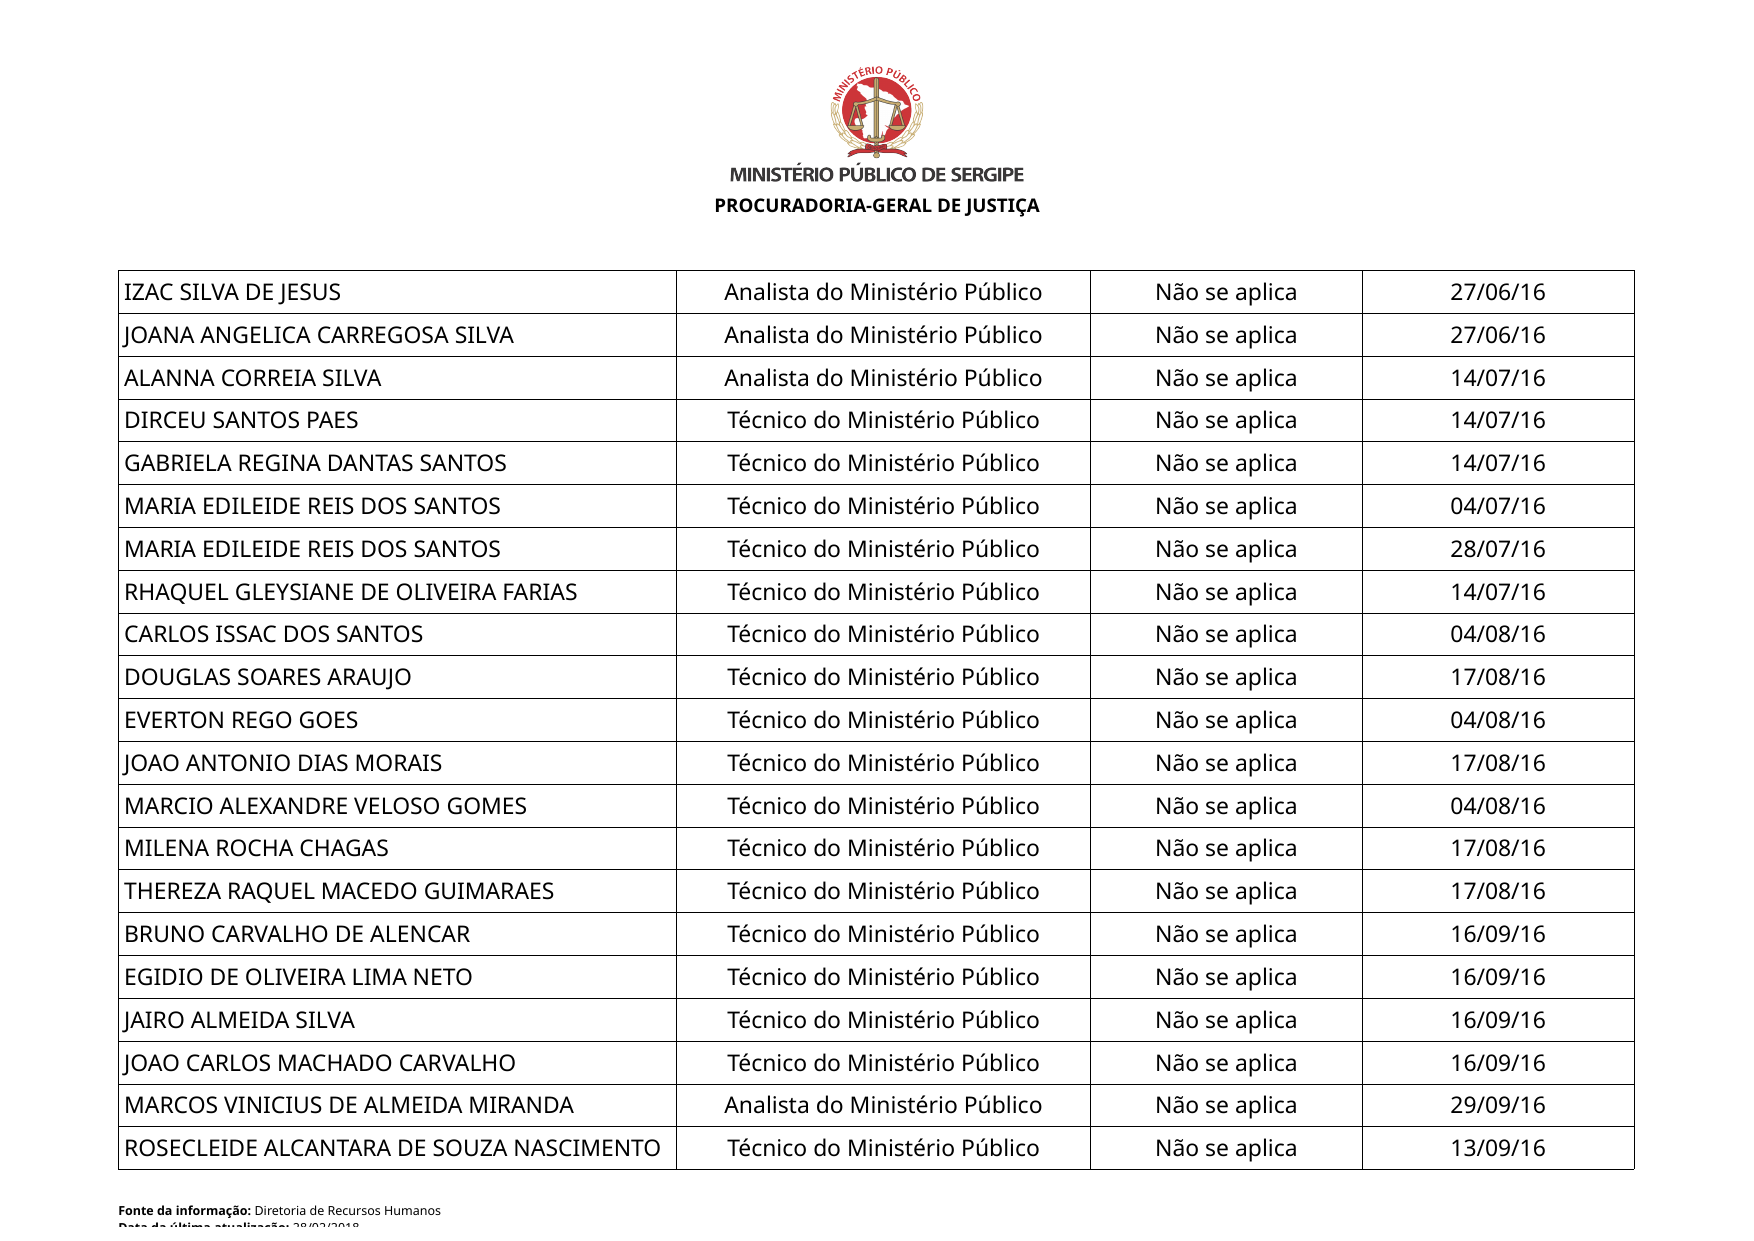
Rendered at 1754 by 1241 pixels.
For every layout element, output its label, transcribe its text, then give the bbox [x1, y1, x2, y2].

table_cell MILENA ROCHA CHAGAS [119, 828, 676, 869]
table_cell 04/07/16 [1363, 485, 1634, 527]
table_cell Não se aplica [1091, 656, 1362, 698]
table_cell Não se aplica [1091, 913, 1362, 955]
table_cell Técnico do Ministério Público [677, 1127, 1090, 1169]
table_cell 17/08/16 [1363, 870, 1634, 912]
table_cell Técnico do Ministério Público [677, 999, 1090, 1041]
table_cell 14/07/16 [1363, 400, 1634, 441]
picture [730, 66, 1024, 185]
table_cell Não se aplica [1091, 699, 1362, 741]
table_cell Não se aplica [1091, 528, 1362, 570]
table_cell 13/09/16 [1363, 1127, 1634, 1169]
table_cell DIRCEU SANTOS PAES [119, 400, 676, 441]
table_cell Não se aplica [1091, 357, 1362, 398]
table_cell Técnico do Ministério Público [677, 1042, 1090, 1083]
table_cell IZAC SILVA DE JESUS [119, 271, 676, 313]
table_cell Técnico do Ministério Público [677, 870, 1090, 912]
table_cell GABRIELA REGINA DANTAS SANTOS [119, 442, 676, 484]
table_cell Técnico do Ministério Público [677, 400, 1090, 441]
table_cell CARLOS ISSAC DOS SANTOS [119, 614, 676, 655]
table_cell Não se aplica [1091, 271, 1362, 313]
table_cell Não se aplica [1091, 956, 1362, 998]
table_cell Técnico do Ministério Público [677, 614, 1090, 655]
table_cell 17/08/16 [1363, 742, 1634, 784]
table_cell 04/08/16 [1363, 614, 1634, 655]
table_cell Não se aplica [1091, 1042, 1362, 1083]
table_cell MARIA EDILEIDE REIS DOS SANTOS [119, 485, 676, 527]
table_cell JOAO ANTONIO DIAS MORAIS [119, 742, 676, 784]
table_cell JAIRO ALMEIDA SILVA [119, 999, 676, 1041]
table_cell MARIA EDILEIDE REIS DOS SANTOS [119, 528, 676, 570]
table_cell BRUNO CARVALHO DE ALENCAR [119, 913, 676, 955]
table_cell DOUGLAS SOARES ARAUJO [119, 656, 676, 698]
table_cell Não se aplica [1091, 870, 1362, 912]
table_cell Não se aplica [1091, 785, 1362, 827]
table_cell 14/07/16 [1363, 357, 1634, 398]
table_cell Analista do Ministério Público [677, 357, 1090, 398]
table_cell EVERTON REGO GOES [119, 699, 676, 741]
table_cell Técnico do Ministério Público [677, 528, 1090, 570]
table_cell 17/08/16 [1363, 828, 1634, 869]
table_cell Técnico do Ministério Público [677, 956, 1090, 998]
table_cell Não se aplica [1091, 314, 1362, 356]
table_cell Não se aplica [1091, 442, 1362, 484]
table_cell Não se aplica [1091, 485, 1362, 527]
table_cell RHAQUEL GLEYSIANE DE OLIVEIRA FARIAS [119, 571, 676, 612]
table_cell 27/06/16 [1363, 314, 1634, 356]
table_cell Não se aplica [1091, 1127, 1362, 1169]
table_cell Técnico do Ministério Público [677, 913, 1090, 955]
table_cell ROSECLEIDE ALCANTARA DE SOUZA NASCIMENTO [119, 1127, 676, 1169]
table_cell 28/07/16 [1363, 528, 1634, 570]
table_cell 16/09/16 [1363, 913, 1634, 955]
table_cell JOAO CARLOS MACHADO CARVALHO [119, 1042, 676, 1083]
table_cell 16/09/16 [1363, 999, 1634, 1041]
table_cell MARCIO ALEXANDRE VELOSO GOMES [119, 785, 676, 827]
table_cell Técnico do Ministério Público [677, 656, 1090, 698]
table_cell 17/08/16 [1363, 656, 1634, 698]
table_cell Não se aplica [1091, 1085, 1362, 1126]
table_cell Técnico do Ministério Público [677, 485, 1090, 527]
table_cell 27/06/16 [1363, 271, 1634, 313]
table_cell 16/09/16 [1363, 956, 1634, 998]
table_cell 14/07/16 [1363, 442, 1634, 484]
table_cell 16/09/16 [1363, 1042, 1634, 1083]
table_cell 04/08/16 [1363, 699, 1634, 741]
table_cell 14/07/16 [1363, 571, 1634, 612]
table_cell Técnico do Ministério Público [677, 785, 1090, 827]
table_cell 04/08/16 [1363, 785, 1634, 827]
table_cell Analista do Ministério Público [677, 314, 1090, 356]
table_cell ALANNA CORREIA SILVA [119, 357, 676, 398]
table_cell JOANA ANGELICA CARREGOSA SILVA [119, 314, 676, 356]
table_cell EGIDIO DE OLIVEIRA LIMA NETO [119, 956, 676, 998]
table_cell Analista do Ministério Público [677, 1085, 1090, 1126]
table_cell 29/09/16 [1363, 1085, 1634, 1126]
table_cell THEREZA RAQUEL MACEDO GUIMARAES [119, 870, 676, 912]
table_cell Técnico do Ministério Público [677, 699, 1090, 741]
table_cell MARCOS VINICIUS DE ALMEIDA MIRANDA [119, 1085, 676, 1126]
table_cell Técnico do Ministério Público [677, 571, 1090, 612]
table_cell Técnico do Ministério Público [677, 742, 1090, 784]
table_cell Não se aplica [1091, 614, 1362, 655]
table_cell Não se aplica [1091, 571, 1362, 612]
table_cell Técnico do Ministério Público [677, 828, 1090, 869]
table_cell Não se aplica [1091, 999, 1362, 1041]
table_cell Não se aplica [1091, 828, 1362, 869]
table_cell Não se aplica [1091, 742, 1362, 784]
table_cell Técnico do Ministério Público [677, 442, 1090, 484]
table_cell Analista do Ministério Público [677, 271, 1090, 313]
table_cell Não se aplica [1091, 400, 1362, 441]
